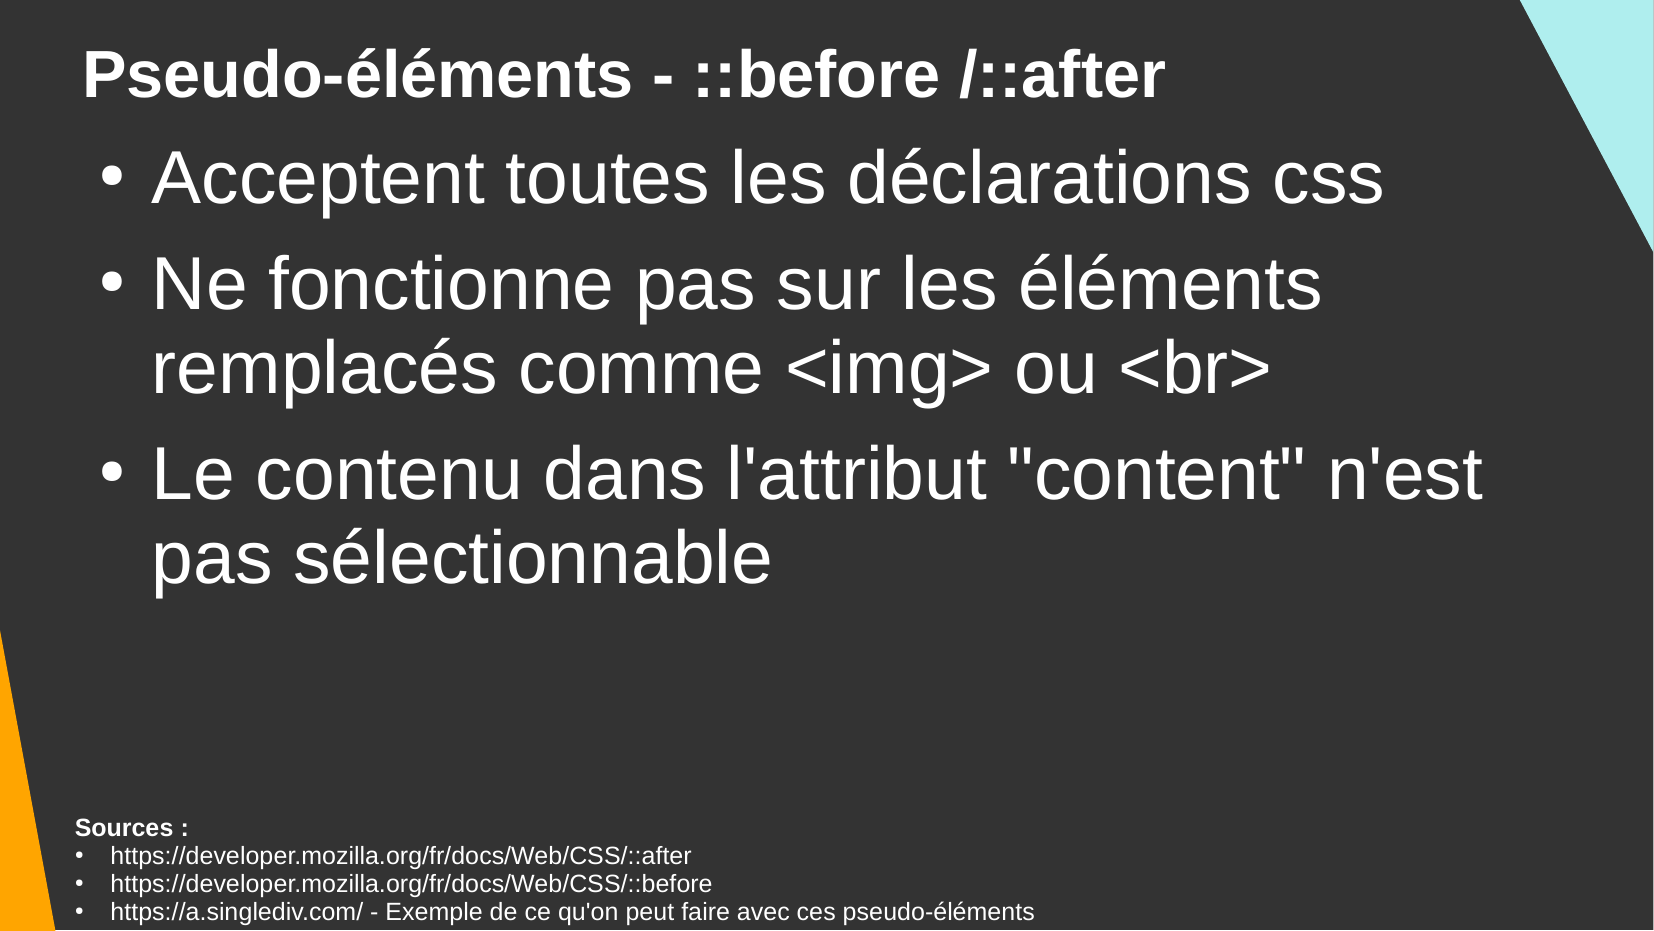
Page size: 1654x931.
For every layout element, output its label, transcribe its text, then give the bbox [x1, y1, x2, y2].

text_box [1519, 0, 1654, 254]
list Acceptent toutes les déclarations css Ne fonctionne pas sur les éléments remplacés comme <img> ou <br> Le contenu dans l'attribut "content" n'est pas sélectionnable [80, 135, 1605, 691]
text_box [0, 630, 56, 931]
title Pseudo-éléments - ::before /::after [82, 37, 1571, 114]
text_box Sources : https://developer.mozilla.org/fr/docs/Web/CSS/::after https://developer.mozilla.org/fr/docs/Web/CSS/::before https://a.singlediv.com/ - Exemple de ce qu'on peut faire avec ces pseudo-éléments [60, 806, 1546, 931]
